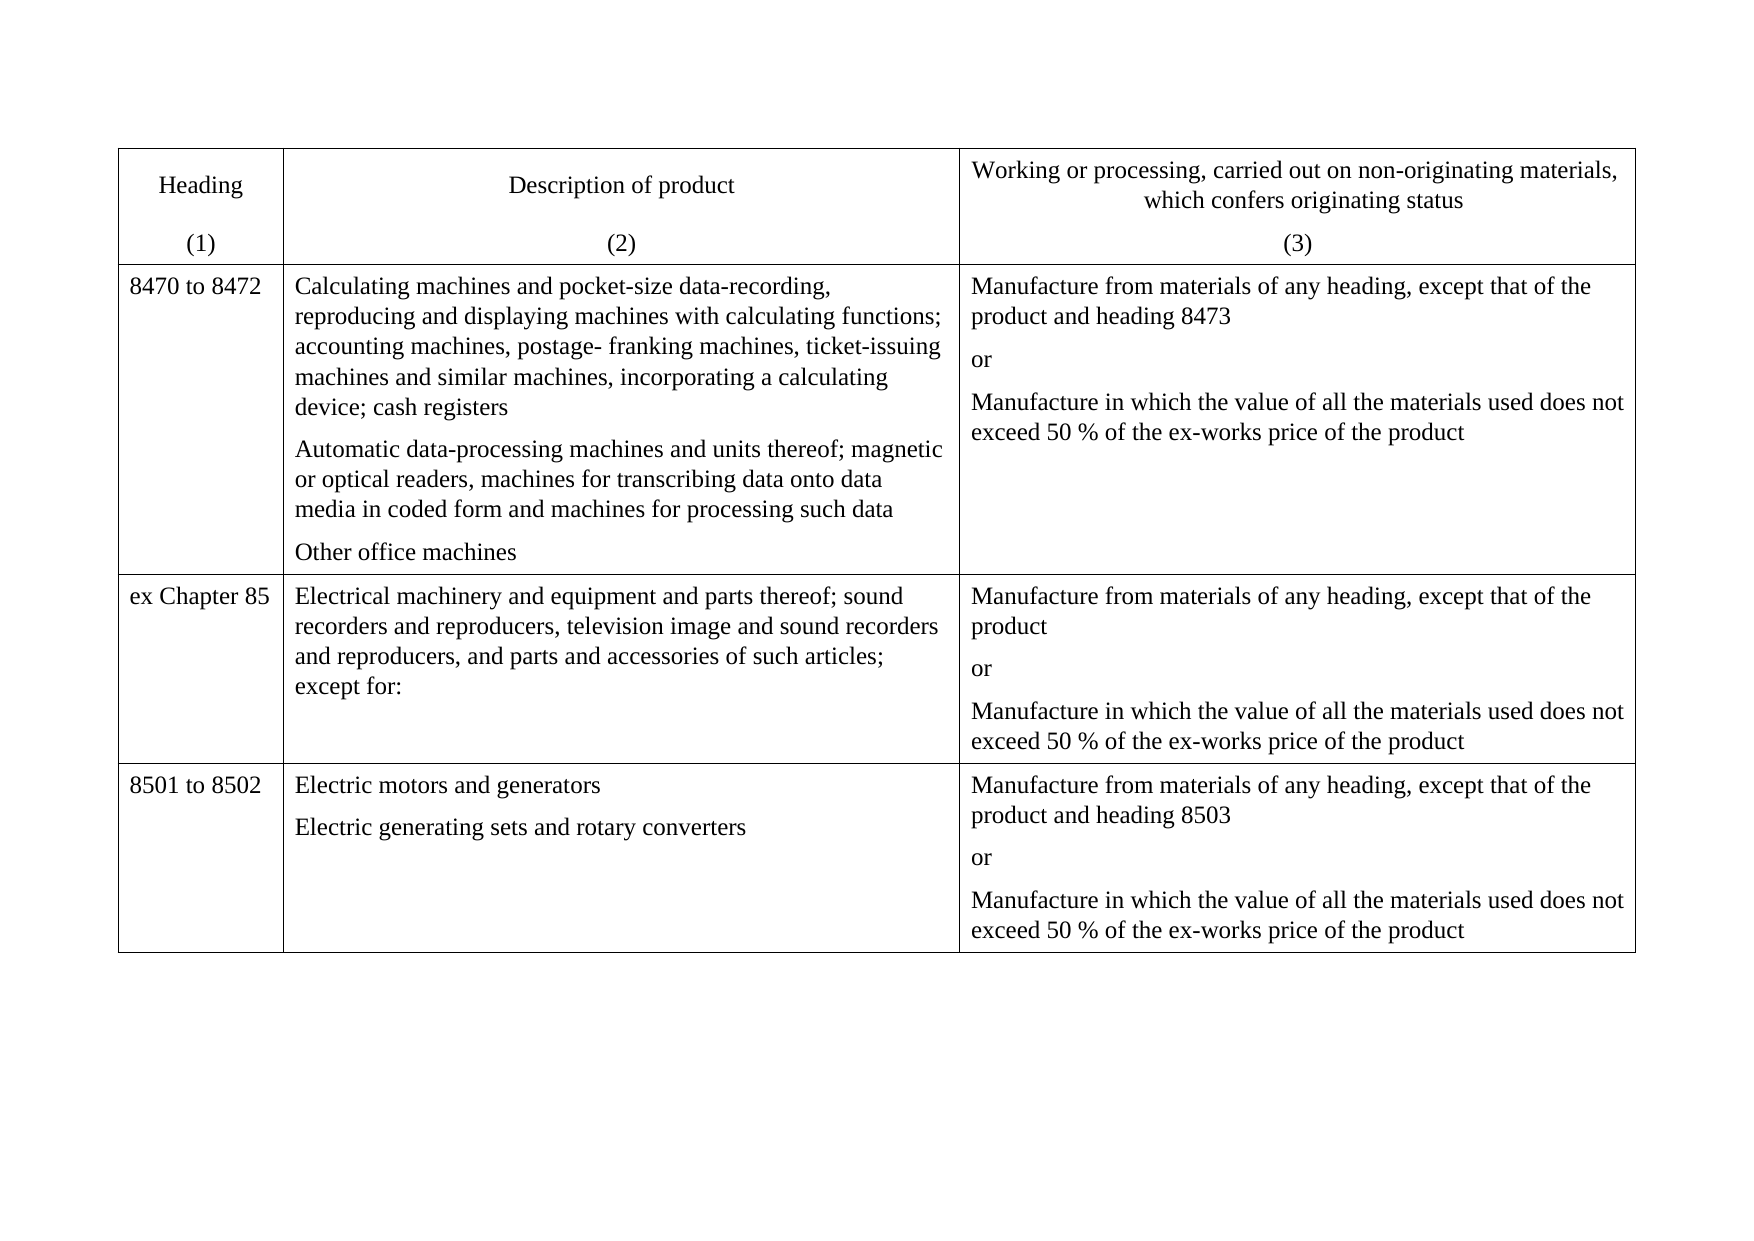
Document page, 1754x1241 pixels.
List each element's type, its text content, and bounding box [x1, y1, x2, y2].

table_cell Manufacture from materials of any heading, except that of the product and heading 8473 or Manufacture in which the value of all the materials used does not exceed 50 % of the ex-works price of the product [960, 265, 1635, 573]
table_cell Manufacture from materials of any heading, except that of the product and heading 8503 or Manufacture in which the value of all the materials used does not exceed 50 % of the ex-works price of the product [960, 764, 1635, 952]
table_cell (3) [960, 221, 1635, 264]
table_header Working or processing, carried out on non‑originating materials, which confers originating status [960, 149, 1635, 221]
table_cell Calculating machines and pocket-size data-recording, reproducing and displaying machines with calculating functions; accounting machines, postage- franking machines, ticket-issuing machines and similar machines, incorporating a calculating device; cash registers Automatic data-processing machines and units thereof; magnetic or optical readers, machines for transcribing data onto data media in coded form and machines for processing such data Other office machines [284, 265, 959, 573]
table_header Description of product [284, 149, 959, 221]
table_cell (1) [119, 221, 283, 264]
table_cell (2) [284, 221, 959, 264]
table_cell 8470 to 8472 [119, 265, 283, 573]
table_cell Electric motors and generators Electric generating sets and rotary converters [284, 764, 959, 952]
table_header Heading [119, 149, 283, 221]
table_cell 8501 to 8502 [119, 764, 283, 952]
table_cell ex Chapter 85 [119, 575, 283, 762]
table_cell Manufacture from materials of any heading, except that of the product or Manufacture in which the value of all the materials used does not exceed 50 % of the ex-works price of the product [960, 575, 1635, 762]
table_cell Electrical machinery and equipment and parts thereof; sound recorders and reproducers, television image and sound recorders and reproducers, and parts and accessories of such articles; except for: [284, 575, 959, 762]
